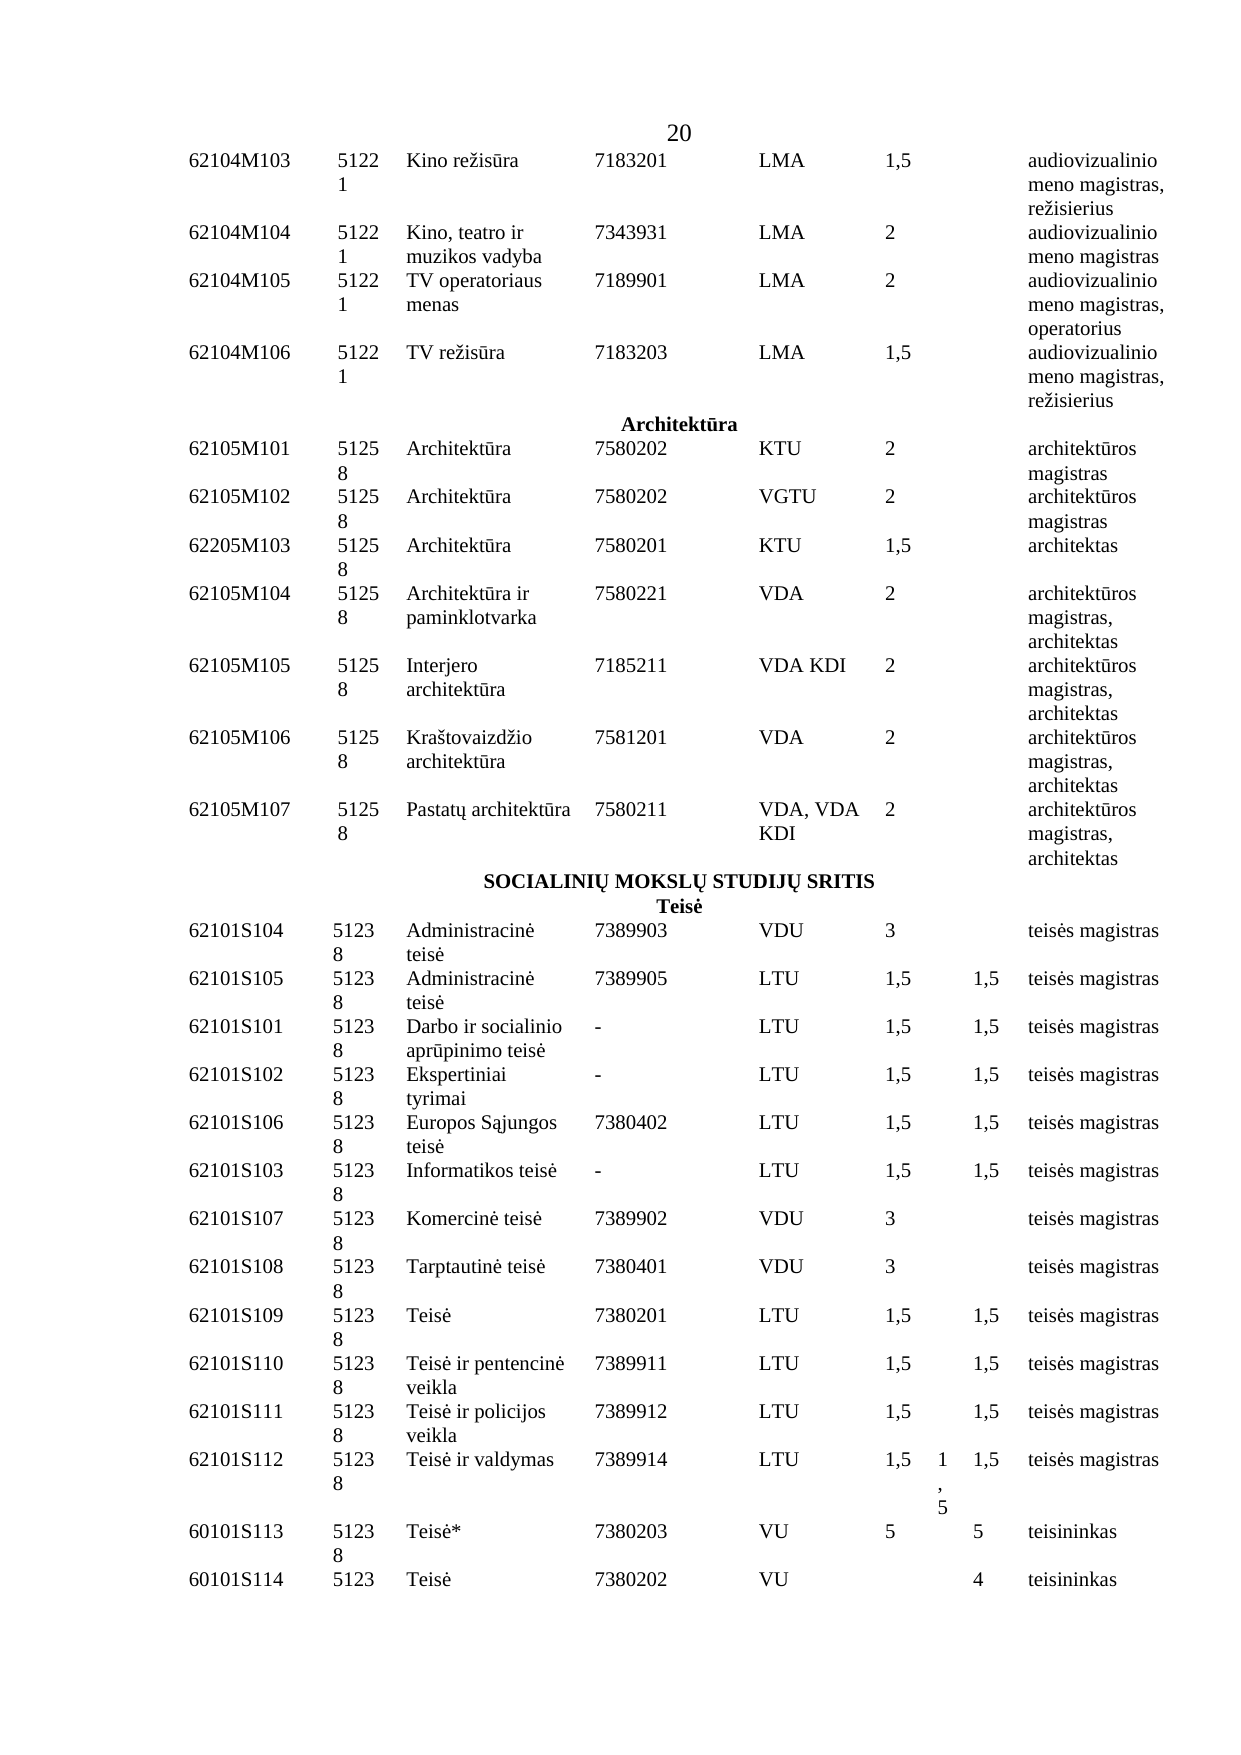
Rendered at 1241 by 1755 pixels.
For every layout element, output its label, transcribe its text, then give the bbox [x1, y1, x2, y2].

table_cell LMA [748, 340, 874, 412]
table_cell 62105M106 [177, 725, 326, 797]
table_cell 2 [874, 268, 926, 340]
table_cell Ekspertiniai tyrimai [395, 1062, 583, 1110]
table_cell 51238 [321, 1447, 395, 1519]
table_cell 62105M107 [177, 797, 326, 869]
table_cell 2 [874, 725, 926, 797]
table_cell [962, 1206, 1017, 1254]
table_cell 1,5 [962, 1062, 1017, 1110]
table_cell [926, 436, 962, 484]
table_cell 7389914 [583, 1447, 747, 1519]
table_cell 7380201 [583, 1303, 747, 1351]
table_cell Architektūra [395, 485, 583, 533]
table_cell architektūros magistras, architektas [1017, 653, 1181, 725]
table_cell 7183201 [583, 148, 747, 220]
table_cell 1,5 [874, 1303, 926, 1351]
table_cell [926, 1206, 962, 1254]
table_cell Informatikos teisė [395, 1158, 583, 1206]
table_cell 51258 [326, 725, 395, 797]
table_cell LTU [748, 1062, 874, 1110]
table_cell teisės magistras [1017, 1062, 1181, 1110]
table_cell 4 [962, 1567, 1017, 1591]
table_cell 51221 [326, 148, 395, 220]
table_cell 51221 [326, 220, 395, 268]
table_cell 51238 [321, 1206, 395, 1254]
table_cell - [583, 1014, 747, 1062]
table_cell 62101S110 [177, 1351, 321, 1399]
table_cell 7343931 [583, 220, 747, 268]
table_cell 51258 [326, 436, 395, 484]
table_cell architektas [1017, 533, 1181, 581]
table_cell teisės magistras [1017, 918, 1181, 966]
table_cell LTU [748, 1158, 874, 1206]
table_cell 7580221 [583, 581, 747, 653]
table_cell Architektūra ir paminklotvarka [395, 581, 583, 653]
table_cell 7183203 [583, 340, 747, 412]
table_cell 62105M105 [177, 653, 326, 725]
table_cell teisės magistras [1017, 1255, 1181, 1303]
table_cell 2 [874, 653, 926, 725]
table_cell teisininkas [1017, 1519, 1181, 1567]
table_cell 7185211 [583, 653, 747, 725]
table_cell Teisė ir pentencinė veikla [395, 1351, 583, 1399]
table_cell [926, 1062, 962, 1110]
table_cell Kino, teatro ir muzikos vadyba [395, 220, 583, 268]
table_cell architektūros magistras, architektas [1017, 725, 1181, 797]
table_cell 51238 [321, 1255, 395, 1303]
table_cell [926, 1399, 962, 1447]
table_cell 62101S105 [177, 966, 321, 1014]
table_cell 2 [874, 436, 926, 484]
table_cell 7581201 [583, 725, 747, 797]
table_cell 1,5 [962, 966, 1017, 1014]
table_cell 5123 [321, 1567, 395, 1591]
table_cell teisės magistras [1017, 1351, 1181, 1399]
table_cell [962, 268, 1017, 340]
table_cell 1,5 [874, 966, 926, 1014]
table_cell audiovizualinio meno magistras [1017, 220, 1181, 268]
table_cell LMA [748, 268, 874, 340]
table_cell TV režisūra [395, 340, 583, 412]
table_cell 51238 [321, 1014, 395, 1062]
table_cell 1,5 [874, 1351, 926, 1399]
table_cell teisės magistras [1017, 1206, 1181, 1254]
table_cell 62205M103 [177, 533, 326, 581]
table_cell Architektūra [177, 412, 1181, 436]
table_cell 51238 [321, 918, 395, 966]
table_cell [926, 918, 962, 966]
table_cell Komercinė teisė [395, 1206, 583, 1254]
table_cell 7380202 [583, 1567, 747, 1591]
table_cell [926, 1255, 962, 1303]
table_cell 2 [874, 581, 926, 653]
table_cell [926, 725, 962, 797]
table_cell 1,5 [874, 1447, 926, 1519]
table_cell teisininkas [1017, 1567, 1181, 1591]
table_cell 7189901 [583, 268, 747, 340]
table_cell 7389912 [583, 1399, 747, 1447]
table_cell 51221 [326, 340, 395, 412]
table_cell 1,5 [962, 1303, 1017, 1351]
table_cell 7380402 [583, 1110, 747, 1158]
table_cell Pastatų architektūra [395, 797, 583, 869]
table_cell 51258 [326, 533, 395, 581]
table_cell teisės magistras [1017, 1110, 1181, 1158]
table_cell [926, 653, 962, 725]
table_cell [962, 918, 1017, 966]
table_cell LTU [748, 1399, 874, 1447]
table_cell 51238 [321, 966, 395, 1014]
table_cell 1,5 [926, 1447, 962, 1519]
table_cell VDU [748, 1206, 874, 1254]
table_cell [962, 148, 1017, 220]
table_cell 1,5 [962, 1110, 1017, 1158]
table_cell VDA KDI [748, 653, 874, 725]
table_cell 1,5 [962, 1399, 1017, 1447]
table_cell Teisė [177, 894, 1181, 918]
table_cell [926, 485, 962, 533]
table_cell Kraštovaizdžio architektūra [395, 725, 583, 797]
table_cell Interjero architektūra [395, 653, 583, 725]
table_cell 62104M103 [177, 148, 326, 220]
table_cell [962, 220, 1017, 268]
table_cell 62101S102 [177, 1062, 321, 1110]
table_cell [926, 1110, 962, 1158]
table_cell Administracinė teisė [395, 918, 583, 966]
table_cell [926, 1014, 962, 1062]
table_cell 3 [874, 1206, 926, 1254]
table_cell 7580211 [583, 797, 747, 869]
table_cell 1,5 [874, 533, 926, 581]
table_cell [926, 340, 962, 412]
table_cell LTU [748, 1447, 874, 1519]
table_cell 1,5 [874, 1158, 926, 1206]
table_cell audiovizualinio meno magistras, operatorius [1017, 268, 1181, 340]
table_cell 62105M102 [177, 485, 326, 533]
table_cell architektūros magistras, architektas [1017, 797, 1181, 869]
table_cell 2 [874, 485, 926, 533]
table_cell 1,5 [962, 1014, 1017, 1062]
table_cell Tarptautinė teisė [395, 1255, 583, 1303]
table_cell 62101S112 [177, 1447, 321, 1519]
table_cell 62101S108 [177, 1255, 321, 1303]
table_cell - [583, 1158, 747, 1206]
table_cell 7389905 [583, 966, 747, 1014]
table_cell 60101S114 [177, 1567, 321, 1591]
table_cell VDA [748, 725, 874, 797]
table_cell architektūros magistras [1017, 436, 1181, 484]
table_cell VDA, VDA KDI [748, 797, 874, 869]
table_cell 7389903 [583, 918, 747, 966]
table_cell [926, 1351, 962, 1399]
table_cell Architektūra [395, 436, 583, 484]
table_cell SOCIALINIŲ MOKSLŲ STUDIJŲ SRITIS [177, 870, 1181, 893]
table_cell VU [748, 1519, 874, 1567]
table_cell KTU [748, 533, 874, 581]
table_cell 3 [874, 1255, 926, 1303]
table_cell 2 [874, 220, 926, 268]
table_cell 1,5 [874, 1062, 926, 1110]
table_cell Teisė [395, 1303, 583, 1351]
table_cell [926, 1303, 962, 1351]
table_cell LMA [748, 148, 874, 220]
table_cell audiovizualinio meno magistras, režisierius [1017, 148, 1181, 220]
table_cell 1,5 [874, 1014, 926, 1062]
table_cell [962, 485, 1017, 533]
table_cell LTU [748, 1351, 874, 1399]
table_cell 51221 [326, 268, 395, 340]
table_cell 7580202 [583, 485, 747, 533]
table_cell 5 [962, 1519, 1017, 1567]
table_cell 62101S109 [177, 1303, 321, 1351]
table_cell LTU [748, 1014, 874, 1062]
table_cell 1,5 [874, 1110, 926, 1158]
table_cell 7380203 [583, 1519, 747, 1567]
table_cell 62105M101 [177, 436, 326, 484]
table_cell 62101S106 [177, 1110, 321, 1158]
table_cell LTU [748, 1110, 874, 1158]
table_cell teisės magistras [1017, 1399, 1181, 1447]
table_cell 7389911 [583, 1351, 747, 1399]
table_cell 7389902 [583, 1206, 747, 1254]
table_cell VDA [748, 581, 874, 653]
table_cell Teisė ir policijos veikla [395, 1399, 583, 1447]
table_cell 51258 [326, 485, 395, 533]
table_cell 7380401 [583, 1255, 747, 1303]
table_cell 51238 [321, 1110, 395, 1158]
table_cell 62105M104 [177, 581, 326, 653]
table_cell [874, 1567, 926, 1591]
table_cell [962, 1255, 1017, 1303]
table_cell teisės magistras [1017, 1303, 1181, 1351]
table_cell 51258 [326, 581, 395, 653]
table_cell Administracinė teisė [395, 966, 583, 1014]
table_cell [926, 1519, 962, 1567]
table_cell VDU [748, 1255, 874, 1303]
table_cell 62101S104 [177, 918, 321, 966]
table_cell 60101S113 [177, 1519, 321, 1567]
table_cell teisės magistras [1017, 966, 1181, 1014]
table_cell 1,5 [874, 148, 926, 220]
table_cell - [583, 1062, 747, 1110]
table_cell 3 [874, 918, 926, 966]
table_cell Darbo ir socialinio aprūpinimo teisė [395, 1014, 583, 1062]
table_cell [962, 725, 1017, 797]
table_cell 62104M106 [177, 340, 326, 412]
table_cell [926, 533, 962, 581]
table_cell 62104M105 [177, 268, 326, 340]
table_cell VU [748, 1567, 874, 1591]
table_cell 51238 [321, 1158, 395, 1206]
table_cell [926, 797, 962, 869]
table_cell Teisė [395, 1567, 583, 1591]
table_cell 51238 [321, 1062, 395, 1110]
table_cell [926, 1158, 962, 1206]
table_cell 62101S107 [177, 1206, 321, 1254]
table_cell 62104M104 [177, 220, 326, 268]
table_cell 51238 [321, 1519, 395, 1567]
table_cell Teisė ir valdymas [395, 1447, 583, 1519]
table_cell Teisė* [395, 1519, 583, 1567]
table_cell [962, 436, 1017, 484]
table_cell VGTU [748, 485, 874, 533]
table_cell Architektūra [395, 533, 583, 581]
table_cell [926, 220, 962, 268]
table_cell 1,5 [874, 1399, 926, 1447]
table_cell [926, 148, 962, 220]
table_cell TV operatoriaus menas [395, 268, 583, 340]
table_cell LMA [748, 220, 874, 268]
table_cell 51238 [321, 1351, 395, 1399]
table_cell 1,5 [962, 1158, 1017, 1206]
table_cell 1,5 [962, 1351, 1017, 1399]
table_cell [962, 533, 1017, 581]
table_cell 1,5 [962, 1447, 1017, 1519]
table_cell 5 [874, 1519, 926, 1567]
table_cell 62101S111 [177, 1399, 321, 1447]
table_cell [962, 653, 1017, 725]
table_cell [926, 966, 962, 1014]
table_cell LTU [748, 1303, 874, 1351]
table_cell 51238 [321, 1399, 395, 1447]
table_cell 7580201 [583, 533, 747, 581]
table_cell 51258 [326, 797, 395, 869]
table_cell teisės magistras [1017, 1158, 1181, 1206]
table_cell 51238 [321, 1303, 395, 1351]
table_cell 7580202 [583, 436, 747, 484]
table_cell Europos Sąjungos teisė [395, 1110, 583, 1158]
table_cell 62101S103 [177, 1158, 321, 1206]
table_cell [962, 797, 1017, 869]
table_cell [962, 340, 1017, 412]
table_cell architektūros magistras [1017, 485, 1181, 533]
table_cell [926, 1567, 962, 1591]
table_cell [926, 268, 962, 340]
table_cell 62101S101 [177, 1014, 321, 1062]
table_cell [926, 581, 962, 653]
table_cell VDU [748, 918, 874, 966]
table_cell teisės magistras [1017, 1447, 1181, 1519]
table_cell KTU [748, 436, 874, 484]
table_cell architektūros magistras, architektas [1017, 581, 1181, 653]
table_cell teisės magistras [1017, 1014, 1181, 1062]
table_cell audiovizualinio meno magistras, režisierius [1017, 340, 1181, 412]
table_cell 1,5 [874, 340, 926, 412]
table_cell [962, 581, 1017, 653]
table_cell Kino režisūra [395, 148, 583, 220]
table_cell LTU [748, 966, 874, 1014]
table_cell 51258 [326, 653, 395, 725]
table_cell 2 [874, 797, 926, 869]
